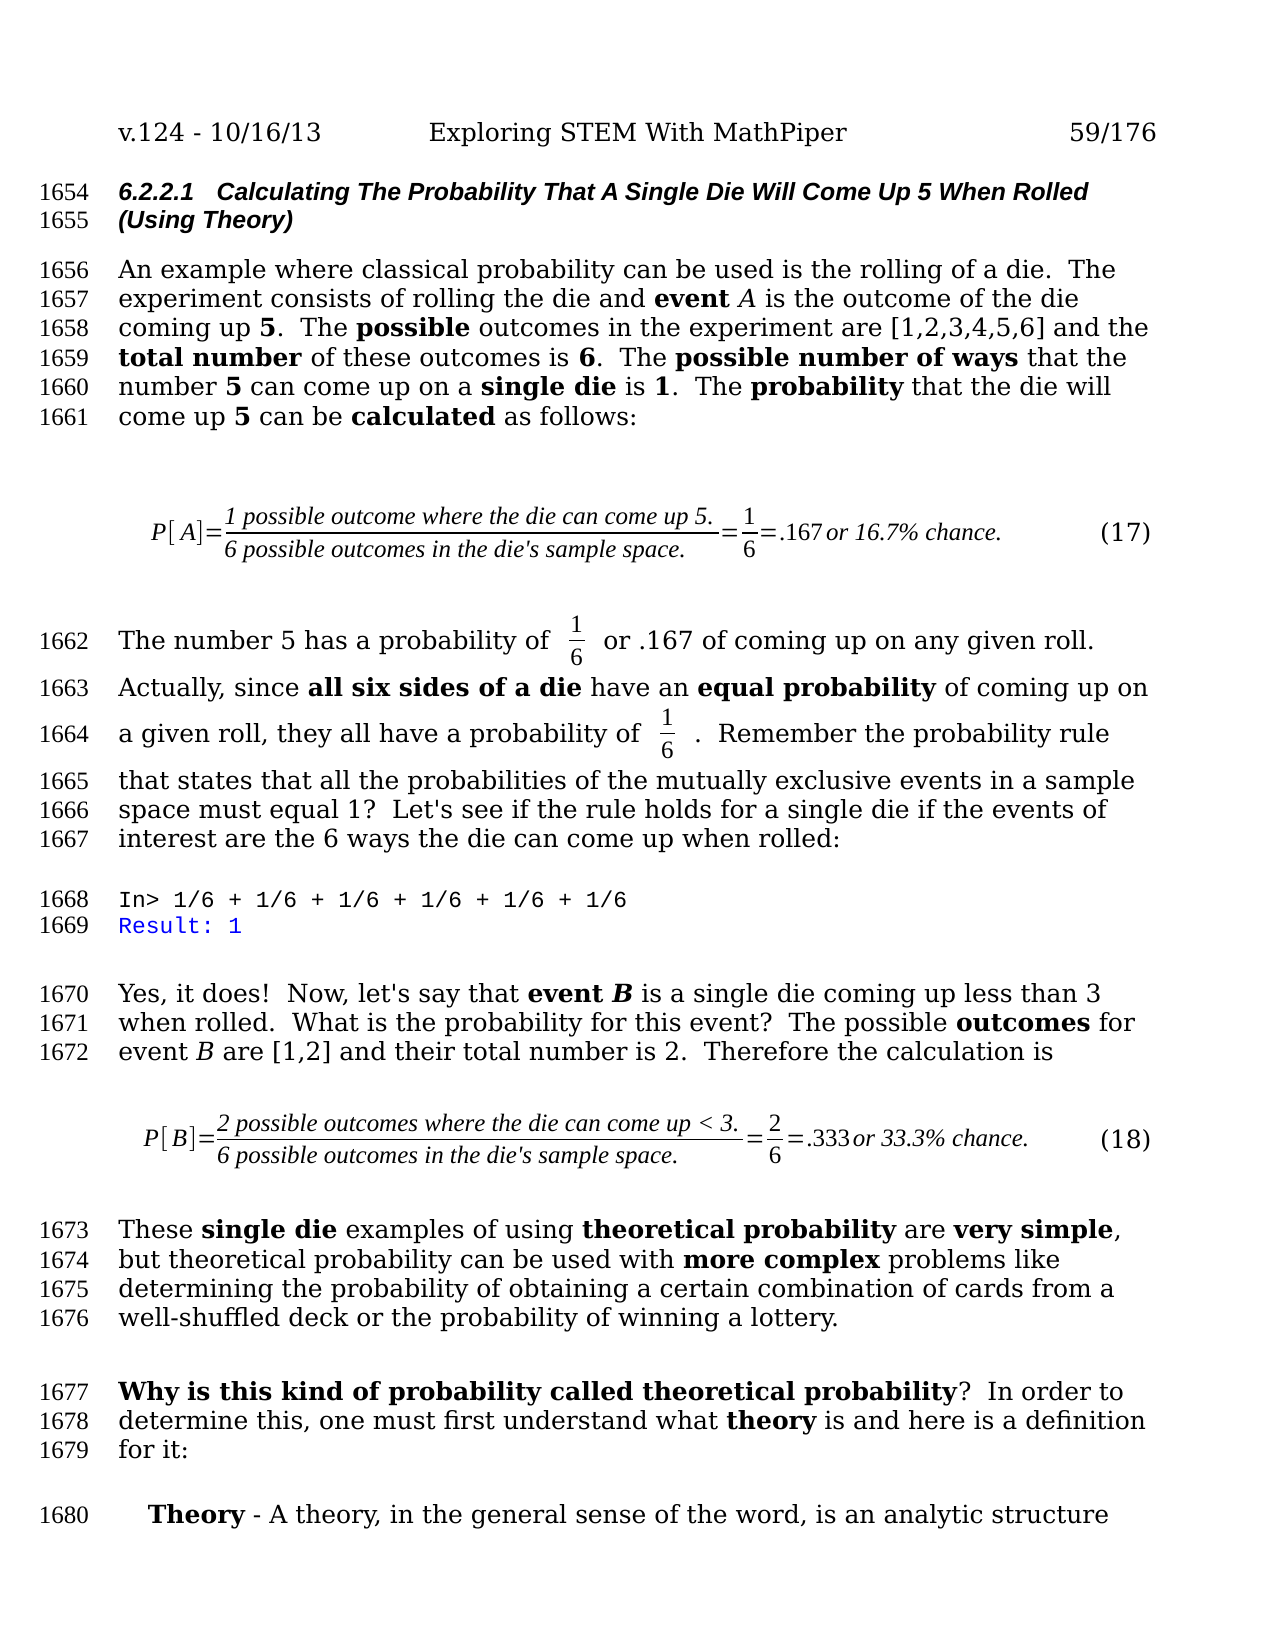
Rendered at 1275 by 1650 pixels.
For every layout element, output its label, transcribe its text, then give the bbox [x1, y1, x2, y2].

table_header [118, 1102, 1041, 1177]
text In> 1/6 + 1/6 + 1/6 + 1/6 + 1/6 + 1/6 [118, 888, 1157, 914]
table_header (18) [1041, 1102, 1157, 1177]
text Theory - A theory, in the general sense of the word, is an analytic structure [148, 1499, 1157, 1529]
text An example where classical probability can be used is the rolling of a die. The experiment consists of rolling the die and event A is the outcome of the die coming up 5. The possible outcomes in the experiment are [1,2,3,4,5,6] and the total number of these outcomes is 6. The possible number of ways that the number 5 can come up on a single die is 1. The probability that the die will come up 5 can be calculated as follows: [118, 255, 1157, 431]
text Why is this kind of probability called theoretical probability? In order to determine this, one must first understand what theory is and here is a definition for it: [118, 1376, 1157, 1464]
text Yes, it does! Now, let's say that event B is a single die coming up less than 3 when rolled. What is the probability for this event? The possible outcomes for event B are [1,2] and their total number is 2. Therefore the calculation is [118, 978, 1157, 1066]
table_header [118, 495, 1041, 571]
table_header (17) [1041, 495, 1157, 571]
subtitle Calculating The Probability That A Single Die Will Come Up 5 When Rolled (Using Theory) [118, 177, 1157, 234]
text Result: 1 [118, 914, 1157, 940]
text The number 5 has a probability ofor .167 of coming up on any given roll. Actually, since all six sides of a die have an equal probability of coming up on a given roll, they all have a probability of. Remember the probability rule that states that all the probabilities of the mutually exclusive events in a sample space must equal 1? Let's see if the rule holds for a single die if the events of interest are the 6 ways the die can come up when rolled: [118, 609, 1157, 853]
text These single die examples of using theoretical probability are very simple, but theoretical probability can be used with more complex problems like determining the probability of obtaining a certain combination of cards from a well-shuffled deck or the probability of winning a lottery. [118, 1215, 1157, 1332]
